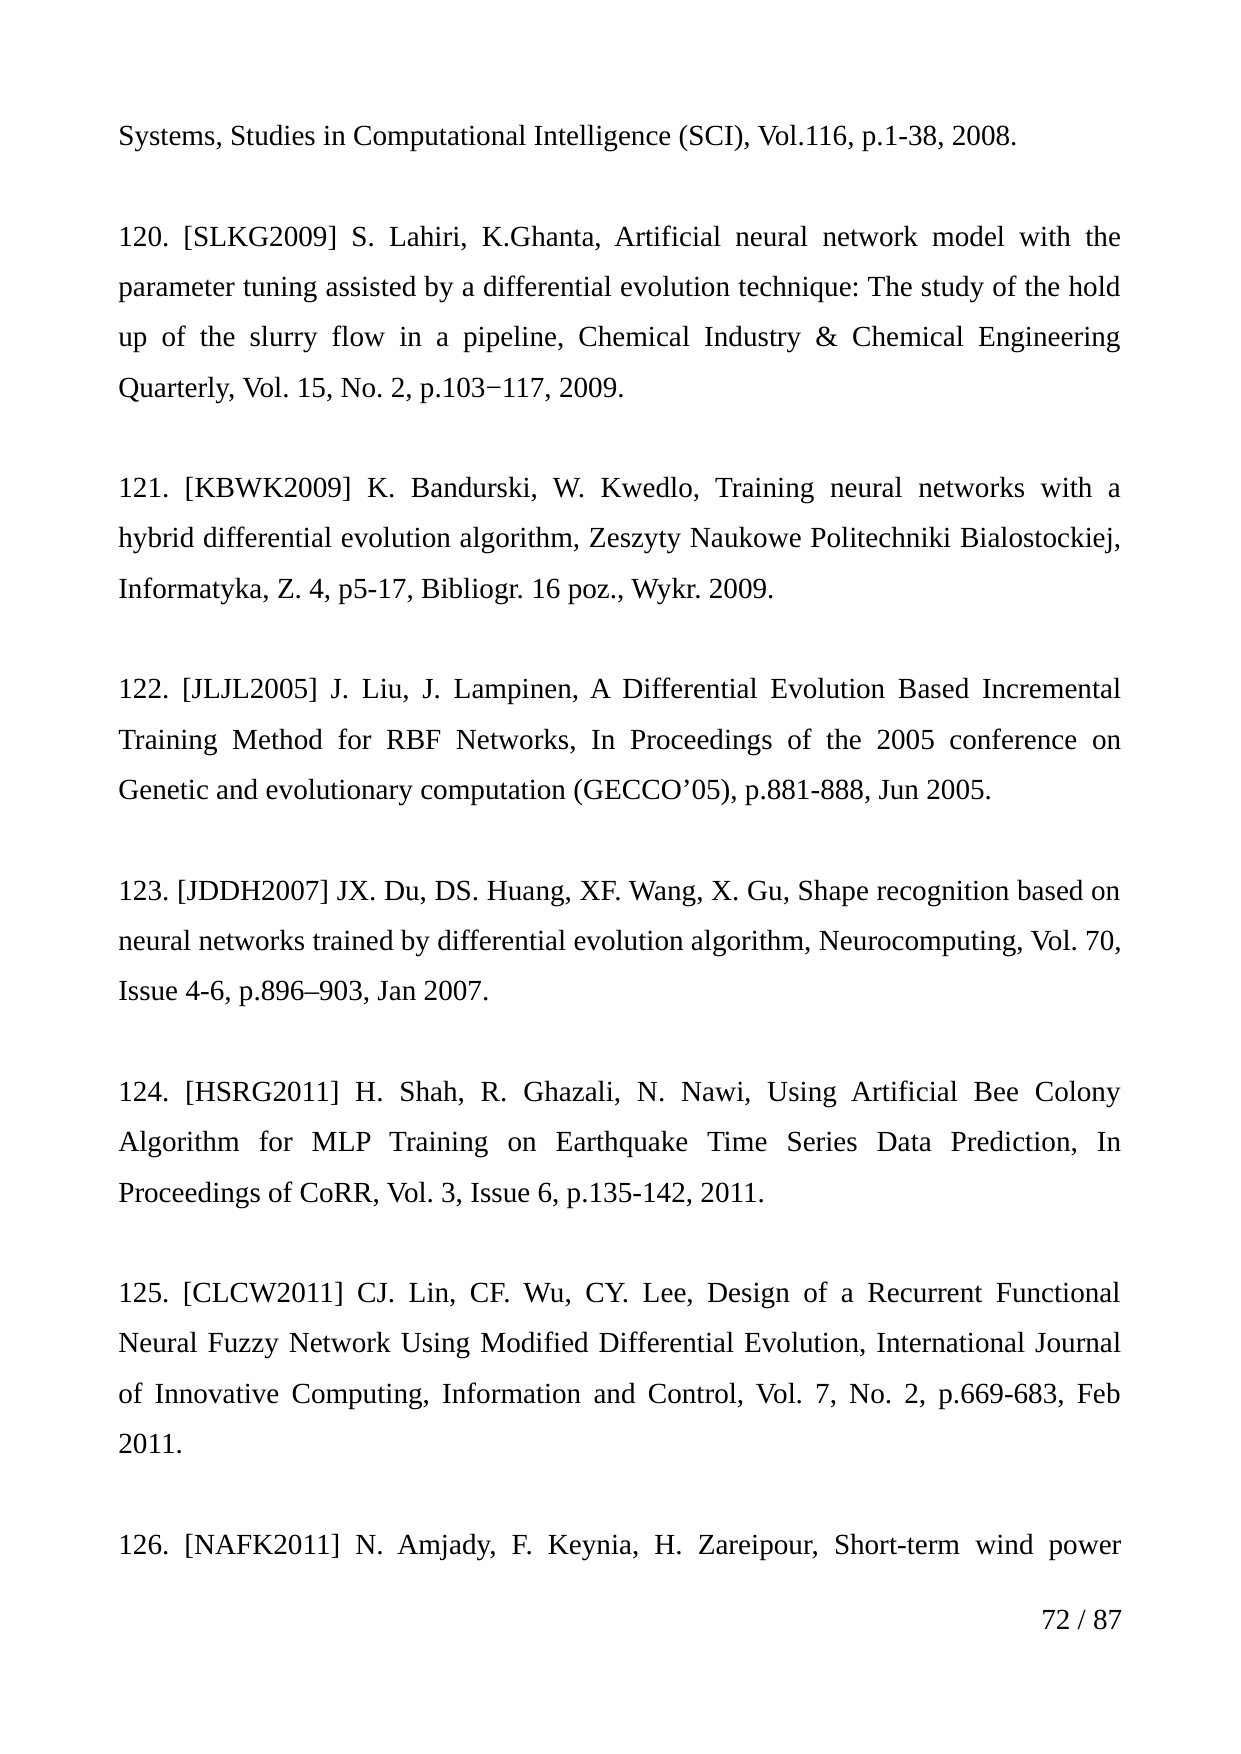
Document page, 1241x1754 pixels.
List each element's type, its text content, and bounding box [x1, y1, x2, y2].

text 126. [NAFK2011] N. Amjady, F. Keynia, H. Zareipour, Short-term wind power [118, 1527, 1122, 1560]
text 124. [HSRG2011] H. Shah, R. Ghazali, N. Nawi, Using Artificial Bee Colony Algorithm for MLP Training on Earthquake Time Series Data Prediction, In Proceedings of CoRR, Vol. 3, Issue 6, p.135-142, 2011. [118, 1074, 1122, 1208]
text Systems, Studies in Computational Intelligence (SCI), Vol.116, p.1-38, 2008. [118, 118, 1122, 152]
text 122. [JLJL2005] J. Liu, J. Lampinen, A Differential Evolution Based Incremental Training Method for RBF Networks, In Proceedings of the 2005 conference on Genetic and evolutionary computation (GECCO’05), p.881-888, Jun 2005. [118, 672, 1122, 806]
text 125. [CLCW2011] CJ. Lin, CF. Wu, CY. Lee, Design of a Recurrent Functional Neural Fuzzy Network Using Modified Differential Evolution, International Journal of Innovative Computing, Information and Control, Vol. 7, No. 2, p.669-683, Feb 2011. [118, 1275, 1122, 1460]
text 120. [SLKG2009] S. Lahiri, K.Ghanta, Artificial neural network model with the parameter tuning assisted by a differential evolution technique: The study of the hold up of the slurry flow in a pipeline, Chemical Industry & Chemical Engineering Quarterly, Vol. 15, No. 2, p.103−117, 2009. [118, 219, 1122, 403]
text 121. [KBWK2009] K. Bandurski, W. Kwedlo, Training neural networks with a hybrid differential evolution algorithm, Zeszyty Naukowe Politechniki Bialostockiej, Informatyka, Z. 4, p5-17, Bibliogr. 16 poz., Wykr. 2009. [118, 470, 1122, 604]
text 123. [JDDH2007] JX. Du, DS. Huang, XF. Wang, X. Gu, Shape recognition based on neural networks trained by differential evolution algorithm, Neurocomputing, Vol. 70, Issue 4-6, p.896–903, Jan 2007. [118, 873, 1122, 1007]
